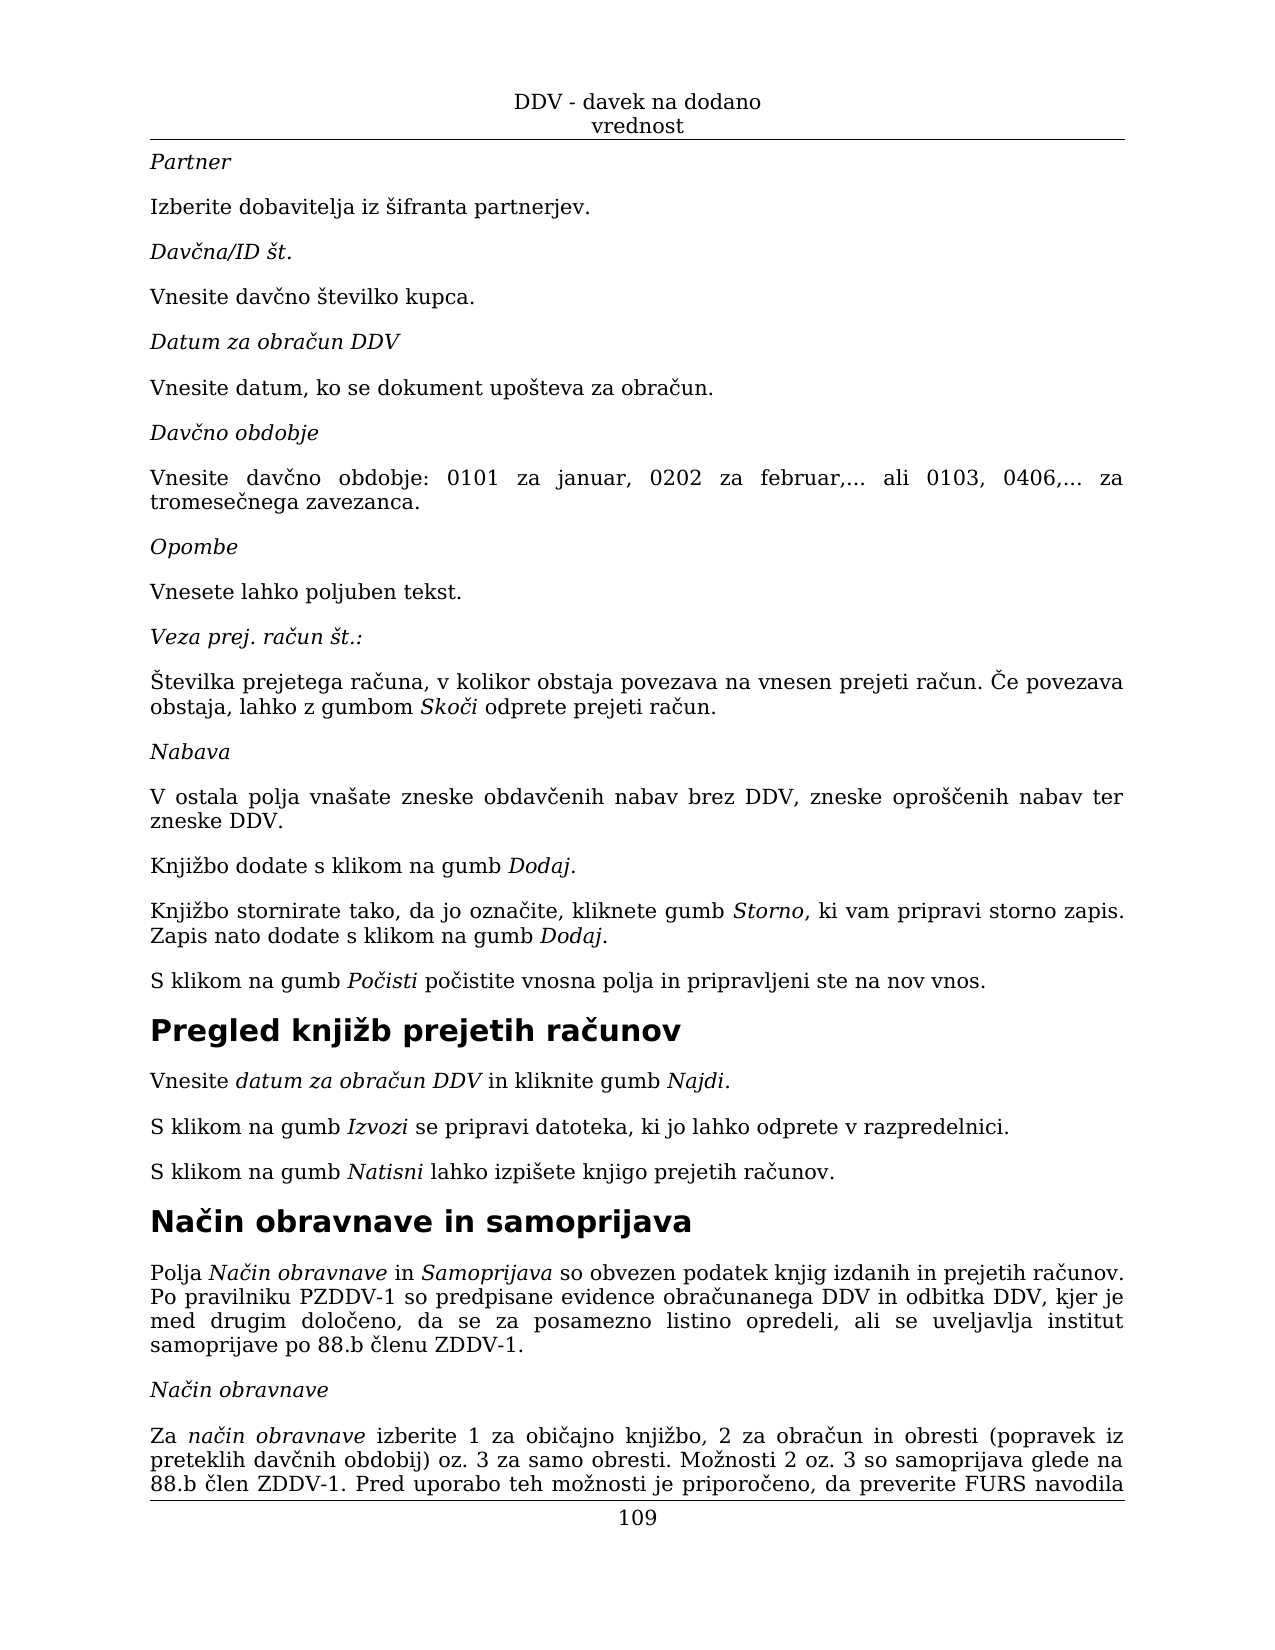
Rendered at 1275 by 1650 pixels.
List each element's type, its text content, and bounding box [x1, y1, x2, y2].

text Davčna/ID št. [150, 240, 1125, 264]
text Vnesite datum, ko se dokument upošteva za obračun. [150, 376, 1125, 400]
text Polja Način obravnave in Samoprijava so obvezen podatek knjig izdanih in prejetih računov. Po pravilniku PZDDV-1 so predpisane evidence obračunanega DDV in odbitka DDV, kjer je med drugim določeno, da se za posamezno listino opredeli, ali se uveljavlja institut samoprijave po 88.b členu ZDDV-1. [150, 1261, 1125, 1358]
text Pregled knjižb prejetih računov [150, 1014, 1125, 1049]
text V ostala polja vnašate zneske obdavčenih nabav brez DDV, zneske oproščenih nabav ter zneske DDV. [150, 785, 1125, 833]
text Vnesite davčno številko kupca. [150, 285, 1125, 309]
text Datum za obračun DDV [150, 330, 1125, 355]
text Knjižbo stornirate tako, da jo označite, kliknete gumb Storno, ki vam pripravi storno zapis. Zapis nato dodate s klikom na gumb Dodaj. [150, 899, 1125, 948]
text Izberite dobavitelja iz šifranta partnerjev. [150, 195, 1125, 219]
text Vnesite davčno obdobje: 0101 za januar, 0202 za februar,... ali 0103, 0406,... za tromesečnega zavezanca. [150, 466, 1125, 514]
text S klikom na gumb Počisti počistite vnosna polja in pripravljeni ste na nov vnos. [150, 969, 1125, 993]
text Partner [150, 150, 1125, 174]
text S klikom na gumb Natisni lahko izpišete knjigo prejetih računov. [150, 1160, 1125, 1184]
text Vnesete lahko poljuben tekst. [150, 580, 1125, 604]
text Knjižbo dodate s klikom na gumb Dodaj. [150, 854, 1125, 878]
text Veza prej. račun št.: [150, 625, 1125, 649]
text Nabava [150, 740, 1125, 764]
text S klikom na gumb Izvozi se pripravi datoteka, ki jo lahko odprete v razpredelnici. [150, 1115, 1125, 1139]
text Način obravnave in samoprijava [150, 1205, 1125, 1240]
text Za način obravnave izberite 1 za običajno knjižbo, 2 za obračun in obresti (popravek iz preteklih davčnih obdobij) oz. 3 za samo obresti. Možnosti 2 oz. 3 so samoprijava glede na 88.b člen ZDDV-1. Pred uporabo teh možnosti je priporočeno, da preverite FURS navodila [150, 1424, 1125, 1496]
text Način obravnave [150, 1378, 1125, 1403]
text Vnesite datum za obračun DDV in kliknite gumb Najdi. [150, 1069, 1125, 1094]
text Davčno obdobje [150, 421, 1125, 445]
text Opombe [150, 535, 1125, 559]
text Številka prejetega računa, v kolikor obstaja povezava na vnesen prejeti račun. Če povezava obstaja, lahko z gumbom Skoči odprete prejeti račun. [150, 670, 1125, 719]
